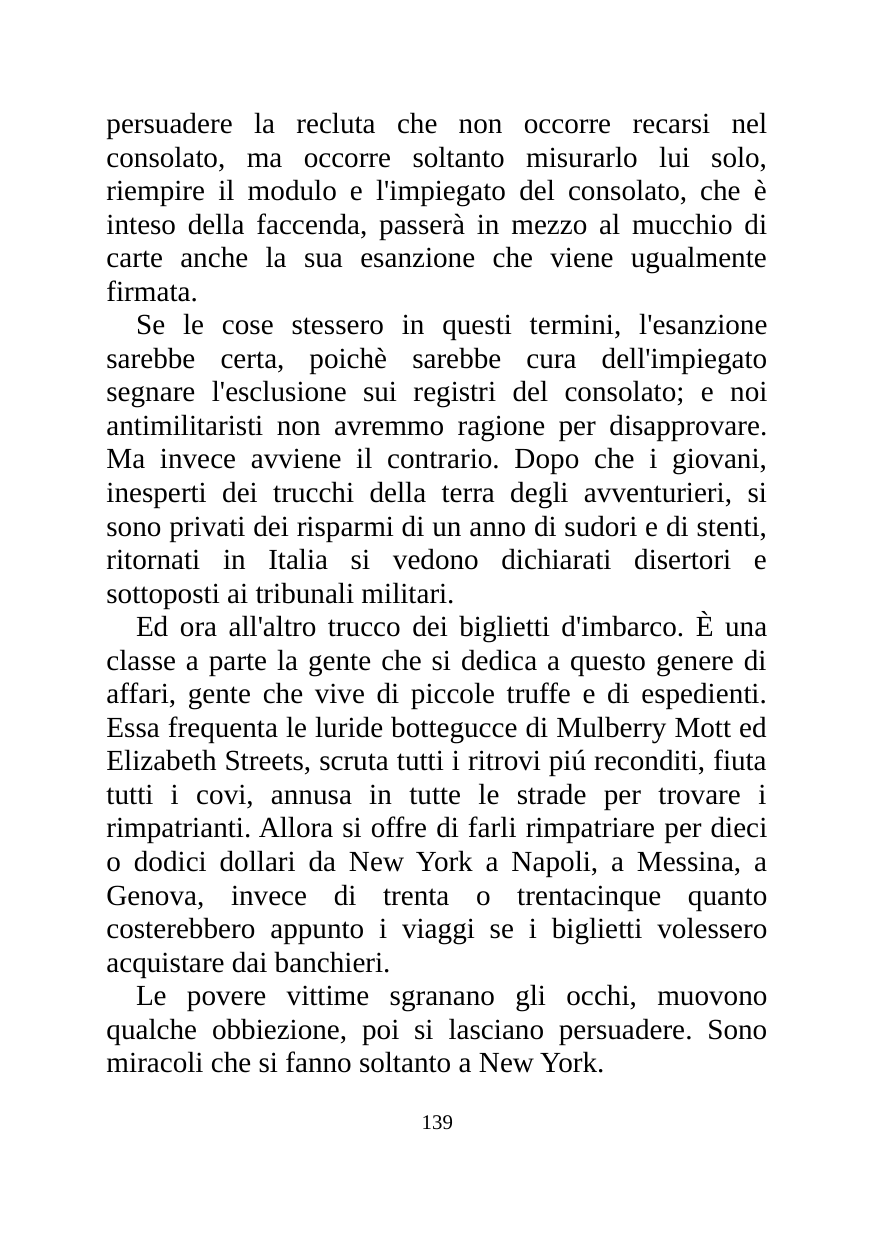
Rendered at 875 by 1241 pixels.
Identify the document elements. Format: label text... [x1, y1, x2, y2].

text Se le cose stessero in questi termini, l'esanzione sarebbe certa, poichè sarebbe cura dell'impiegato segnare l'esclusione sui registri del consolato; e noi antimilitaristi non avremmo ragione per disapprovare. Ma invece avviene il contrario. Dopo che i giovani, inesperti dei trucchi della terra degli avventurieri, si sono privati dei risparmi di un anno di sudori e di stenti, ritornati in Italia si vedono dichiarati disertori e sottoposti ai tribunali militari. [106, 307, 768, 609]
text Le povere vittime sgranano gli occhi, muovono qualche obbiezione, poi si lasciano persuadere. Sono miracoli che si fanno soltanto a New York. [106, 978, 768, 1079]
text persuadere la recluta che non occorre recarsi nel consolato, ma occorre soltanto misurarlo lui solo, riempire il modulo e l'impiegato del consolato, che è inteso della faccenda, passerà in mezzo al mucchio di carte anche la sua esanzione che viene ugualmente firmata. [106, 106, 768, 307]
text Ed ora all'altro trucco dei biglietti d'imbarco. È una classe a parte la gente che si dedica a questo genere di affari, gente che vive di piccole truffe e di espedienti. Essa frequenta le luride bottegucce di Mulberry Mott ed Elizabeth Streets, scruta tutti i ritrovi piú reconditi, fiuta tutti i covi, annusa in tutte le strade per trovare i rimpatrianti. Allora si offre di farli rimpatriare per dieci o dodici dollari da New York a Napoli, a Messina, a Genova, invece di trenta o trentacinque quanto costerebbero appunto i viaggi se i biglietti volessero acquistare dai banchieri. [106, 609, 768, 978]
